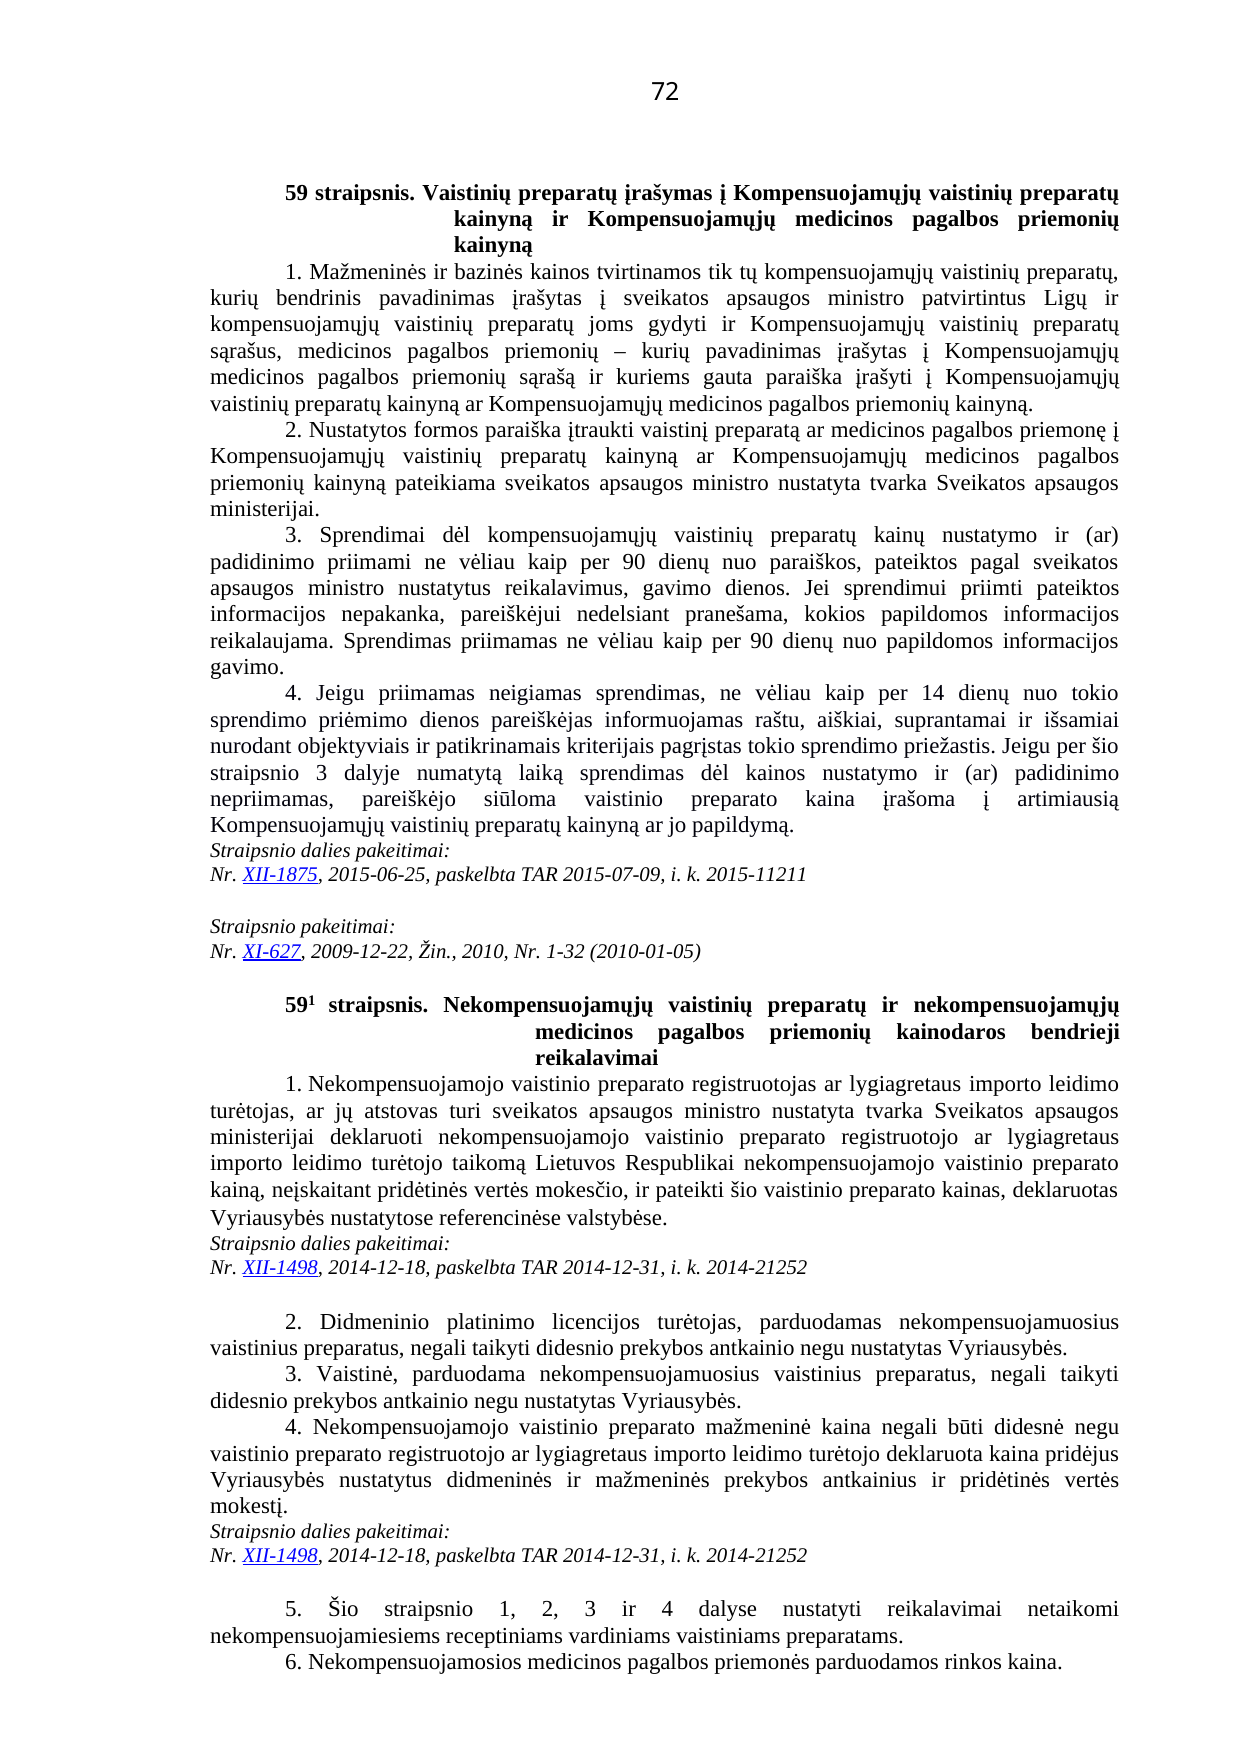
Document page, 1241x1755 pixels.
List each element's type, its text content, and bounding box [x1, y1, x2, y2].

text Straipsnio dalies pakeitimai: [210, 838, 1120, 862]
text Straipsnio dalies pakeitimai: [210, 1231, 1120, 1255]
text 3. Vaistinė, parduodama nekompensuojamuosius vaistinius preparatus, negali taikyti didesnio prekybos antkainio negu nustatytas Vyriausybės. [210, 1361, 1120, 1413]
text 3. Sprendimai dėl kompensuojamųjų vaistinių preparatų kainų nustatymo ir (ar) padidinimo priimami ne vėliau kaip per 90 dienų nuo paraiškos, pateiktos pagal sveikatos apsaugos ministro nustatytus reikalavimus, gavimo dienos. Jei sprendimui priimti pateiktos informacijos nepakanka, pareiškėjui nedelsiant pranešama, kokios papildomos informacijos reikalaujama. Sprendimas priimamas ne vėliau kaip per 90 dienų nuo papildomos informacijos gavimo. [210, 521, 1120, 679]
text 4. Jeigu priimamas neigiamas sprendimas, ne vėliau kaip per 14 dienų nuo tokio sprendimo priėmimo dienos pareiškėjas informuojamas raštu, aiškiai, suprantamai ir išsamiai nurodant objektyviais ir patikrinamais kriterijais pagrįstas tokio sprendimo priežastis. Jeigu per šio straipsnio 3 dalyje numatytą laiką sprendimas dėl kainos nustatymo ir (ar) padidinimo nepriimamas, pareiškėjo siūloma vaistinio preparato kaina įrašoma į artimiausią Kompensuojamųjų vaistinių preparatų kainyną ar jo papildymą. [210, 679, 1120, 838]
text 1. Mažmeninės ir bazinės kainos tvirtinamos tik tų kompensuojamųjų vaistinių preparatų, kurių bendrinis pavadinimas įrašytas į sveikatos apsaugos ministro patvirtintus Ligų ir kompensuojamųjų vaistinių preparatų joms gydyti ir Kompensuojamųjų vaistinių preparatų sąrašus, medicinos pagalbos priemonių – kurių pavadinimas įrašytas į Kompensuojamųjų medicinos pagalbos priemonių sąrašą ir kuriems gauta paraiška įrašyti į Kompensuojamųjų vaistinių preparatų kainyną ar Kompensuojamųjų medicinos pagalbos priemonių kainyną. [210, 258, 1120, 416]
text 2. Nustatytos formos paraiška įtraukti vaistinį preparatą ar medicinos pagalbos priemonę į Kompensuojamųjų vaistinių preparatų kainyną ar Kompensuojamųjų medicinos pagalbos priemonių kainyną pateikiama sveikatos apsaugos ministro nustatyta tvarka Sveikatos apsaugos ministerijai. [210, 416, 1120, 521]
text Nr. XII-1498, 2014-12-18, paskelbta TAR 2014-12-31, i. k. 2014-21252 [210, 1543, 1120, 1567]
text 1. Nekompensuojamojo vaistinio preparato registruotojas ar lygiagretaus importo leidimo turėtojas, ar jų atstovas turi sveikatos apsaugos ministro nustatyta tvarka Sveikatos apsaugos ministerijai deklaruoti nekompensuojamojo vaistinio preparato registruotojo ar lygiagretaus importo leidimo turėtojo taikomą Lietuvos Respublikai nekompensuojamojo vaistinio preparato kainą, neįskaitant pridėtinės vertės mokesčio, ir pateikti šio vaistinio preparato kainas, deklaruotas Vyriausybės nustatytose referencinėse valstybėse. [210, 1070, 1120, 1231]
text Straipsnio pakeitimai: [210, 914, 1120, 938]
text 591 straipsnis. Nekompensuojamųjų vaistinių preparatų ir nekompensuojamųjų medicinos pagalbos priemonių kainodaros bendrieji reikalavimai [285, 991, 1120, 1070]
text Nr. XII-1875, 2015-06-25, paskelbta TAR 2015-07-09, i. k. 2015-11211 [210, 862, 1120, 886]
text Straipsnio dalies pakeitimai: [210, 1519, 1120, 1543]
text 59 straipsnis. Vaistinių preparatų įrašymas į Kompensuojamųjų vaistinių preparatų kainyną ir Kompensuojamųjų medicinos pagalbos priemonių kainyną [285, 179, 1120, 258]
text 6. Nekompensuojamosios medicinos pagalbos priemonės parduodamos rinkos kaina. [210, 1648, 1120, 1674]
text Nr. XI-627, 2009-12-22, Žin., 2010, Nr. 1-32 (2010-01-05) [210, 938, 1120, 963]
text 2. Didmeninio platinimo licencijos turėtojas, parduodamas nekompensuojamuosius vaistinius preparatus, negali taikyti didesnio prekybos antkainio negu nustatytas Vyriausybės. [210, 1308, 1120, 1361]
text 5. Šio straipsnio 1, 2, 3 ir 4 dalyse nustatyti reikalavimai netaikomi nekompensuojamiesiems receptiniams vardiniams vaistiniams preparatams. [210, 1596, 1120, 1648]
text Nr. XII-1498, 2014-12-18, paskelbta TAR 2014-12-31, i. k. 2014-21252 [210, 1255, 1120, 1279]
text 4. Nekompensuojamojo vaistinio preparato mažmeninė kaina negali būti didesnė negu vaistinio preparato registruotojo ar lygiagretaus importo leidimo turėtojo deklaruota kaina pridėjus Vyriausybės nustatytus didmeninės ir mažmeninės prekybos antkainius ir pridėtinės vertės mokestį. [210, 1413, 1120, 1519]
